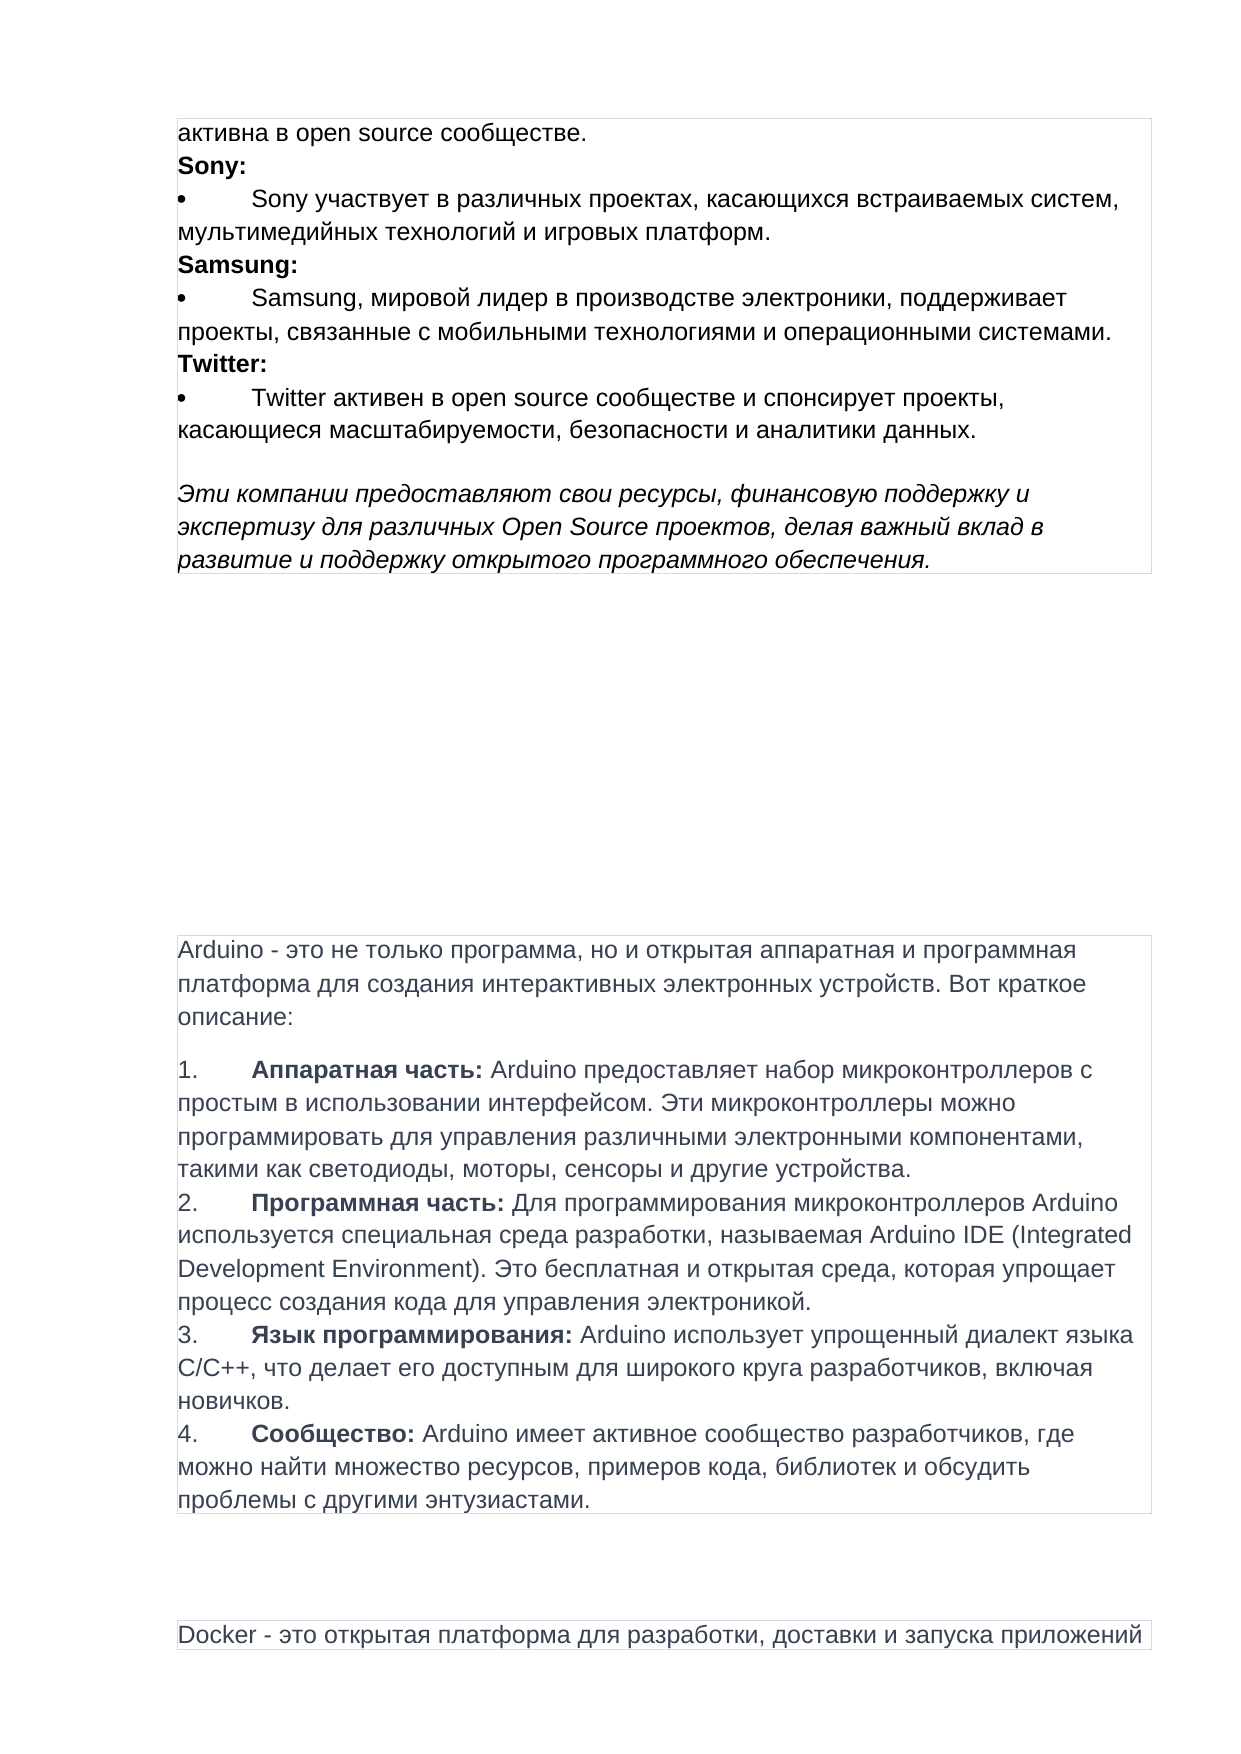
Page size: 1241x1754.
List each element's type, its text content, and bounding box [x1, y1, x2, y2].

list активна в open source сообществе. [178, 119, 1151, 147]
list Sony участвует в различных проектах, касающихся встраиваемых систем, мультимедийных технологий и игровых платформ. [178, 184, 1151, 246]
text Arduino - это не только программа, но и открытая аппаратная и программная платформа для создания интерактивных электронных устройств. Вот краткое описание: [178, 936, 1151, 1030]
list Язык программирования: Arduino использует упрощенный диалект языка C/C++, что делает его доступным для широкого круга разработчиков, включая новичков. [178, 1319, 1151, 1414]
list Программная часть: Для программирования микроконтроллеров Arduino используется специальная среда разработки, называемая Arduino IDE (Integrated Development Environment). Это бесплатная и открытая среда, которая упрощает процесс создания кода для управления электроникой. [178, 1187, 1151, 1315]
list Twitter активен в open source сообществе и спонсирует проекты, касающиеся масштабируемости, безопасности и аналитики данных. [178, 382, 1151, 444]
text Samsung: [178, 250, 1151, 279]
text Twitter: [178, 349, 1151, 378]
text Docker - это открытая платформа для разработки, доставки и запуска приложений [178, 1621, 1151, 1649]
text Эти компании предоставляют свои ресурсы, финансовую поддержку и экспертизу для различных Open Source проектов, делая важный вклад в развитие и поддержку открытого программного обеспечения. [178, 478, 1151, 573]
list Аппаратная часть: Arduino предоставляет набор микроконтроллеров с простым в использовании интерфейсом. Эти микроконтроллеры можно программировать для управления различными электронными компонентами, такими как светодиоды, моторы, сенсоры и другие устройства. [178, 1055, 1151, 1183]
list Samsung, мировой лидер в производстве электроники, поддерживает проекты, связанные с мобильными технологиями и операционными системами. [178, 283, 1151, 345]
list Сообщество: Arduino имеет активное сообщество разработчиков, где можно найти множество ресурсов, примеров кода, библиотек и обсудить проблемы с другими энтузиастами. [178, 1418, 1151, 1513]
text Sony: [178, 151, 1151, 180]
